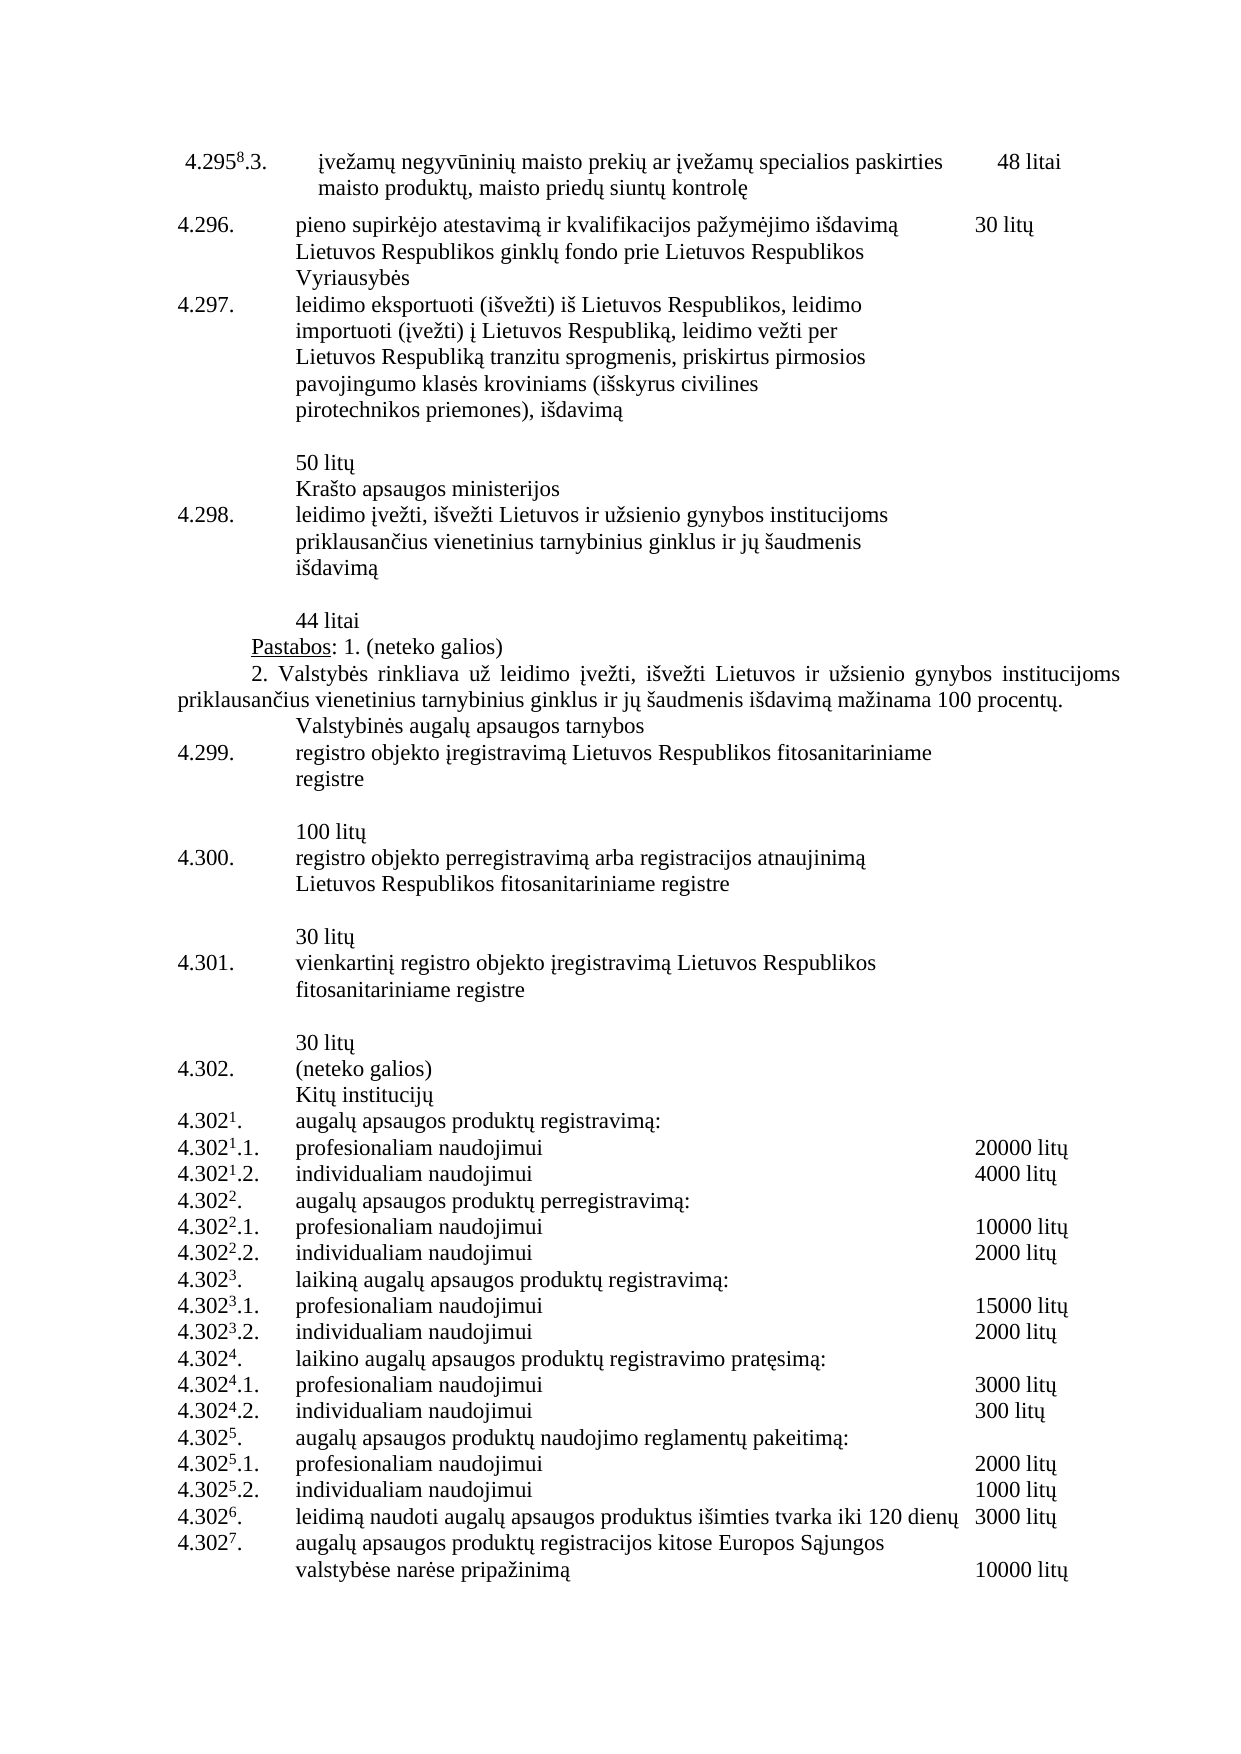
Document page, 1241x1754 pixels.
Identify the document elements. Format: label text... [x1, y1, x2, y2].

text 4.3021. augalų apsaugos produktų registravimą: [177, 1108, 1122, 1134]
text 4.3027. augalų apsaugos produktų registracijos kitose Europos Sąjungos [177, 1529, 974, 1556]
text importuoti (įvežti) į Lietuvos Respubliką, leidimo vežti per [177, 317, 1122, 343]
text 4.300. registro objekto perregistravimą arba registracijos atnaujinimą Lietuvos Respublikos fitosanitariniame registre 30 litų [177, 844, 945, 949]
text 4.3024. laikino augalų apsaugos produktų registravimo pratęsimą: [177, 1345, 974, 1371]
text 4.3023. laikiną augalų apsaugos produktų registravimą: [177, 1266, 974, 1292]
text 4.297. leidimo eksportuoti (išvežti) iš Lietuvos Respublikos, leidimo [177, 291, 1122, 317]
text Valstybinės augalų apsaugos tarnybos [177, 712, 945, 739]
text 4.3021.1. profesionaliam naudojimui 20000 litų [177, 1134, 1137, 1160]
text 4.3024.1. profesionaliam naudojimui 3000 litų [177, 1371, 1078, 1397]
text 4.302. (neteko galios) [177, 1055, 945, 1081]
table_cell 48 litai [986, 148, 1148, 200]
text pirotechnikos priemones), išdavimą 50 litų [295, 396, 945, 475]
text 4.3025.1. profesionaliam naudojimui 2000 litų [177, 1450, 1093, 1477]
text 2. Valstybės rinkliava už leidimo įvežti, išvežti Lietuvos ir užsienio gynybos institucijoms priklausančius vienetinius tarnybinius ginklus ir jų šaudmenis išdavimą mažinama 100 procentų. [177, 659, 1122, 712]
text pavojingumo klasės kroviniams (išskyrus civilines [177, 370, 1122, 396]
text Pastabos: 1. (neteko galios) [177, 633, 1122, 659]
text Lietuvos Respubliką tranzitu sprogmenis, priskirtus pirmosios [177, 343, 1122, 370]
text 4.3025. augalų apsaugos produktų naudojimo reglamentų pakeitimą: [177, 1424, 974, 1450]
text 4.3022. augalų apsaugos produktų perregistravimą: [177, 1187, 974, 1213]
text 4.298. leidimo įvežti, išvežti Lietuvos ir užsienio gynybos institucijoms priklausančius vienetinius tarnybinius ginklus ir jų šaudmenis išdavimą 44 litai [177, 501, 945, 633]
table_cell 4.2958.3. [174, 148, 307, 200]
text 4.3026. leidimą naudoti augalų apsaugos produktus išimties tvarka iki 120 dienų 3000 litų [177, 1503, 1093, 1529]
text Lietuvos Respublikos ginklų fondo prie Lietuvos Respublikos Vyriausybės [177, 238, 945, 291]
text 4.3023.1. profesionaliam naudojimui 15000 litų [177, 1292, 1093, 1318]
text valstybėse narėse pripažinimą 10000 litų [177, 1556, 1122, 1582]
text 4.301. vienkartinį registro objekto įregistravimą Lietuvos Respublikos fitosanitariniame registre 30 litų [177, 949, 945, 1055]
text 4.3023.2. individualiam naudojimui 2000 litų [177, 1318, 1063, 1345]
text 4.3022.2. individualiam naudojimui 2000 litų [177, 1239, 1093, 1266]
text 4.3022.1. profesionaliam naudojimui 10000 litų [177, 1213, 1122, 1239]
text 4.3021.2. individualiam naudojimui 4000 litų [177, 1160, 1122, 1187]
text 4.3025.2. individualiam naudojimui 1000 litų [177, 1477, 1107, 1503]
text Krašto apsaugos ministerijos [177, 475, 945, 501]
text 4.296. pieno supirkėjo atestavimą ir kvalifikacijos pažymėjimo išdavimą 30 litų [177, 200, 1122, 238]
text Kitų institucijų [177, 1081, 945, 1108]
text 4.299. registro objekto įregistravimą Lietuvos Respublikos fitosanitariniame registre 100 litų [177, 739, 945, 844]
text 4.3024.2. individualiam naudojimui 300 litų [177, 1397, 1078, 1424]
table_cell įvežamų negyvūninių maisto prekių ar įvežamų specialios paskirties maisto produktų, maisto priedų siuntų kontrolę [307, 148, 986, 200]
